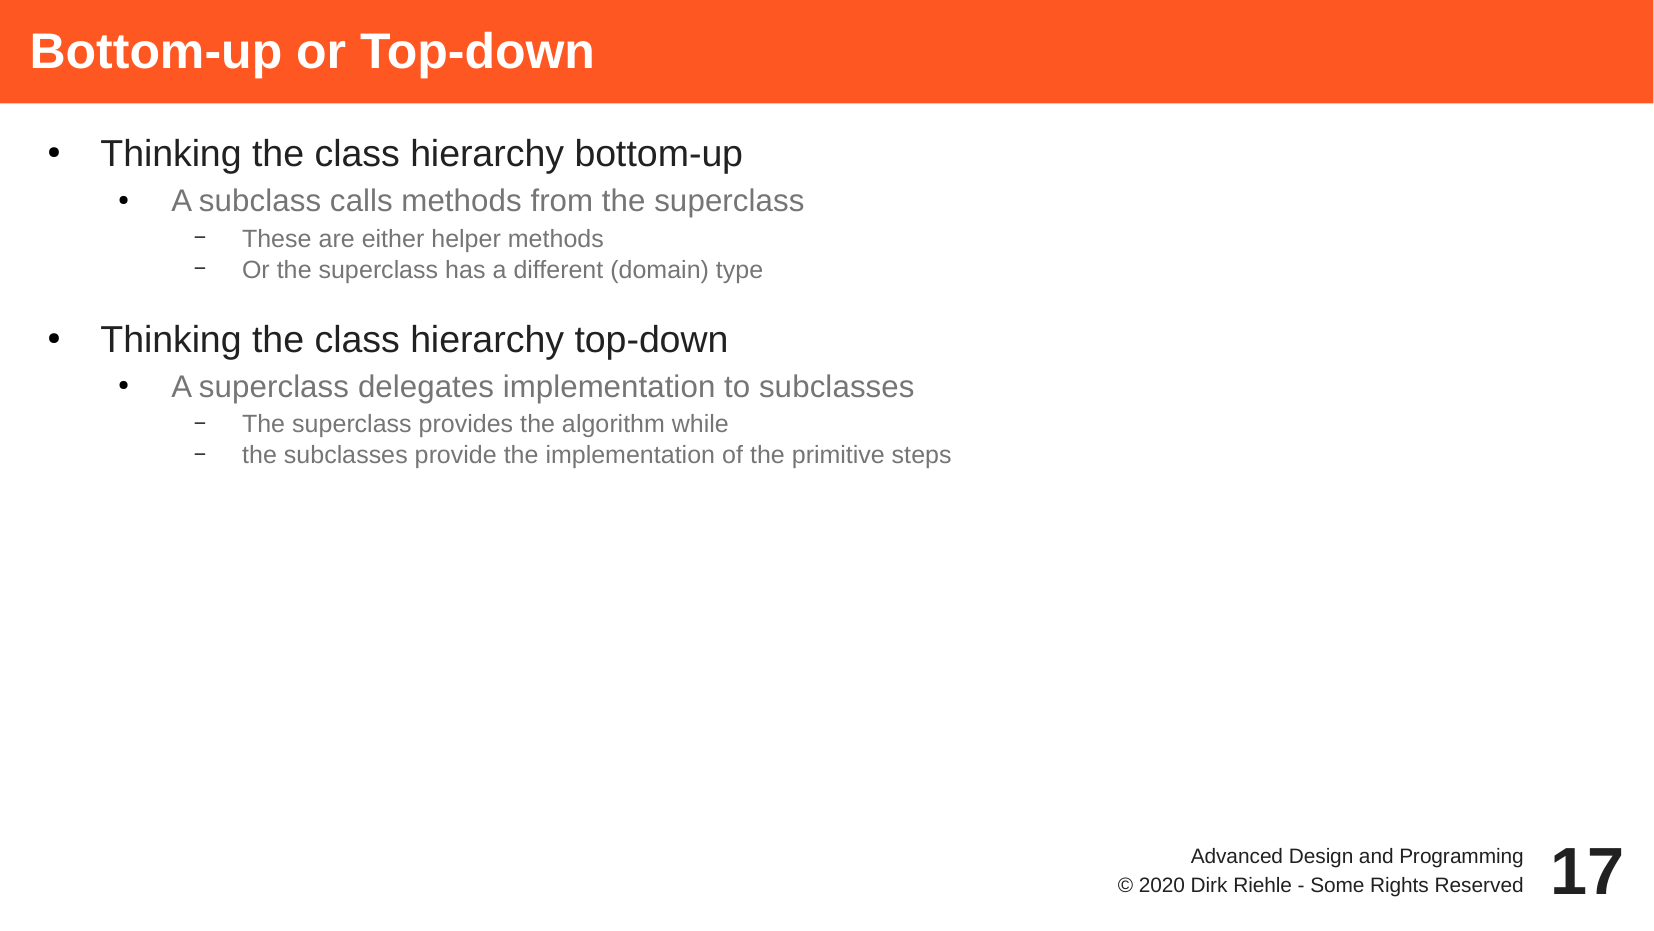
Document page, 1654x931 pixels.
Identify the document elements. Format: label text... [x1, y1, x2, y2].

title Bottom-up or Top-down [0, 0, 1654, 104]
list Thinking the class hierarchy bottom-up A subclass calls methods from the superclass These are either helper methods Or the superclass has a different (domain) type Thinking the class hierarchy top-down A superclass delegates implementation to subclasses The superclass provides the algorithm while the subclasses provide the implementation of the primitive steps [29, 132, 1625, 813]
